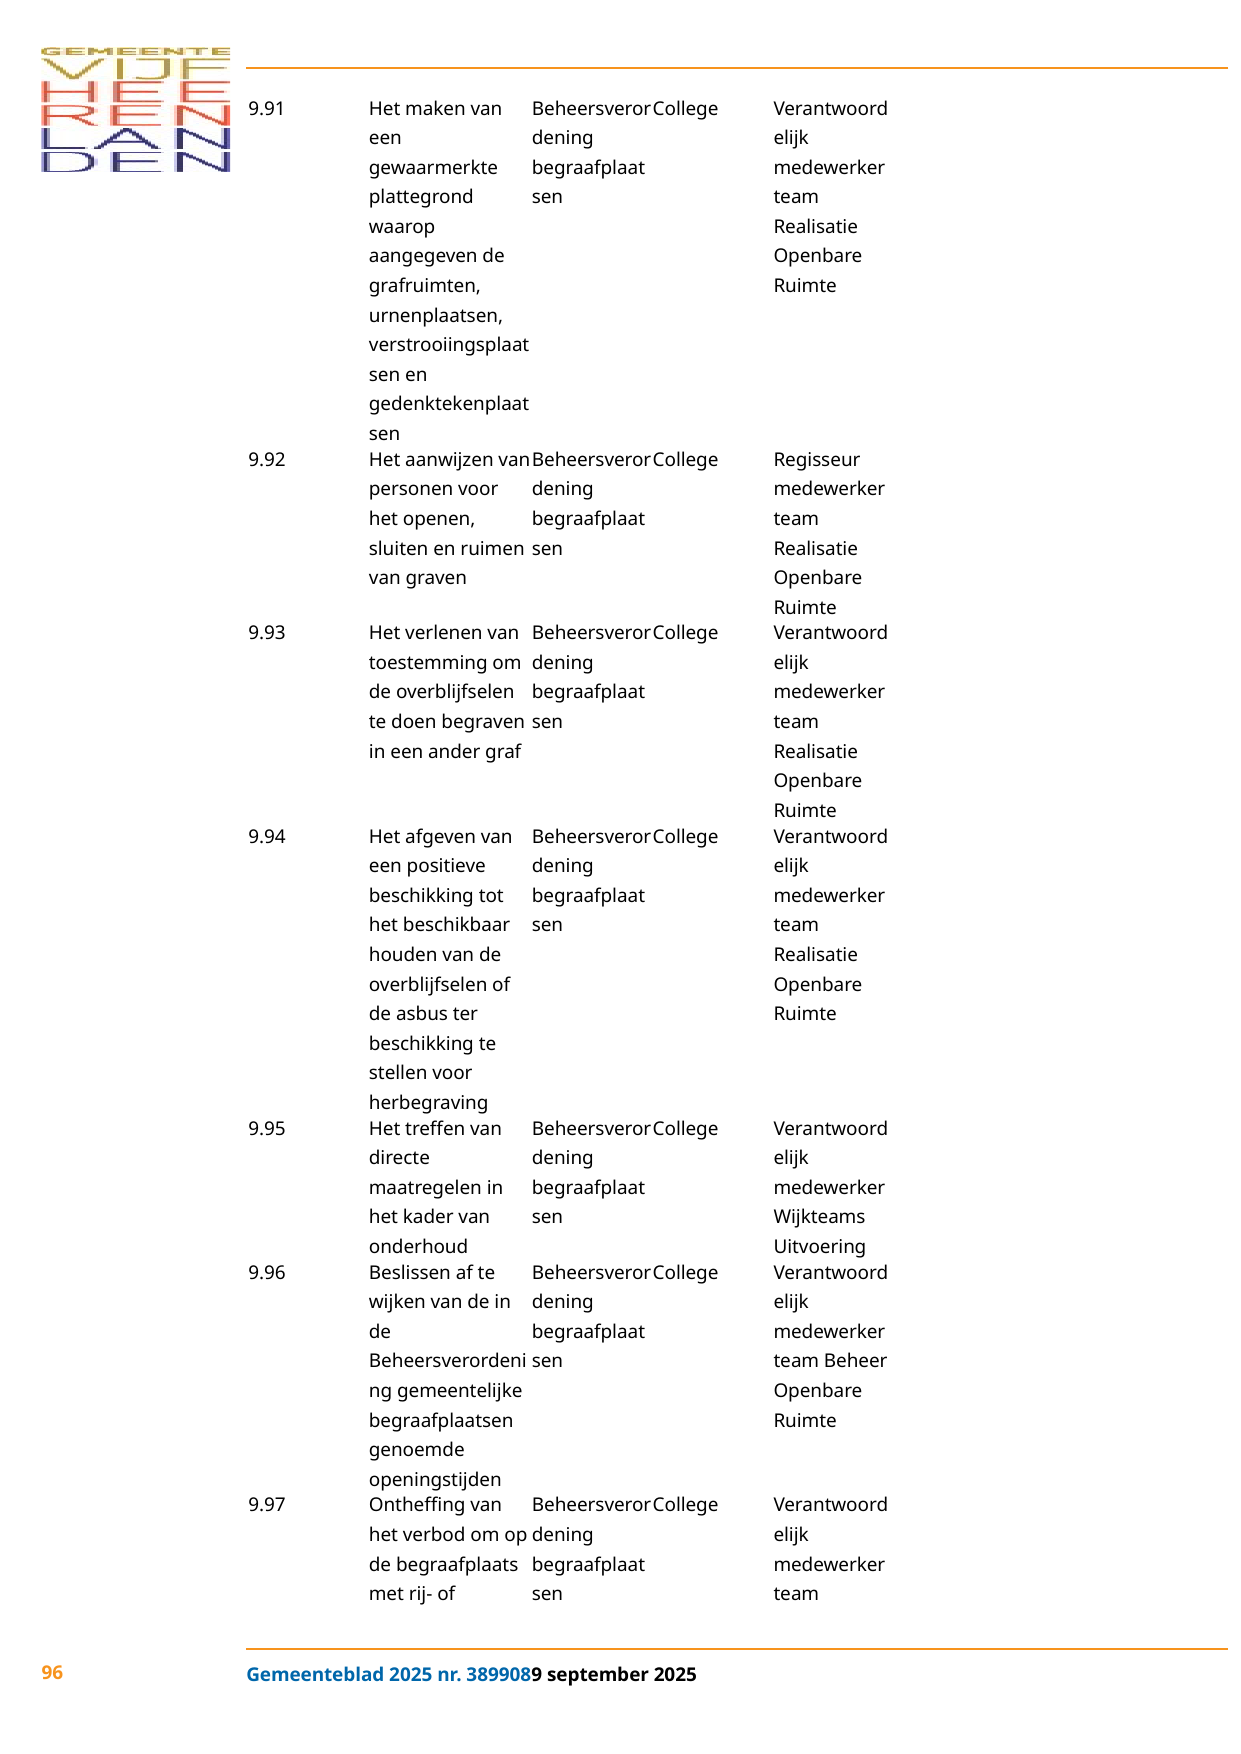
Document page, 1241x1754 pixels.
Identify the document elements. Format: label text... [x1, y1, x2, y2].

picture [41, 47, 231, 172]
table_cell 9.92 [248, 446, 369, 619]
table_cell Het maken van een gewaarmerkte plattegrond waarop aangegeven de grafruimten, urnenplaatsen, verstrooiingsplaatsen en gedenktekenplaatsen [369, 95, 532, 446]
table_cell Verantwoordelijk medewerker team Realisatie Openbare Ruimte [773, 823, 894, 1115]
table_cell [894, 95, 1015, 446]
table_cell Het afgeven van een positieve beschikking tot het beschikbaar houden van de overblijfselen of de asbus ter beschikking te stellen voor herbegraving [369, 823, 532, 1115]
table_cell [894, 446, 1015, 619]
table_cell [1015, 1259, 1152, 1492]
table_cell [1015, 1492, 1152, 1606]
table_cell Beheersverordening begraafplaatsen [532, 95, 652, 446]
table_cell College [653, 1115, 773, 1259]
table_cell Ontheffing van het verbod om op de begraafplaats met rij- of [369, 1492, 532, 1606]
table_cell College [653, 1259, 773, 1492]
table_cell 9.95 [248, 1115, 369, 1259]
table_cell Verantwoordelijk medewerker team Realisatie Openbare Ruimte [773, 620, 894, 823]
table_cell Beheersverordening begraafplaatsen [532, 1259, 652, 1492]
table_cell [894, 1259, 1015, 1492]
table_cell 9.91 [248, 95, 369, 446]
table_cell 9.97 [248, 1492, 369, 1606]
table_cell Verantwoordelijk medewerker team [773, 1492, 894, 1606]
table_cell 9.96 [248, 1259, 369, 1492]
table_cell Het aanwijzen van personen voor het openen, sluiten en ruimen van graven [369, 446, 532, 619]
table_cell College [653, 823, 773, 1115]
table_cell Verantwoordelijk medewerker Wijkteams Uitvoering [773, 1115, 894, 1259]
table_cell [1015, 620, 1152, 823]
table_cell Beheersverordening begraafplaatsen [532, 446, 652, 619]
table_cell [1015, 95, 1152, 446]
table_cell 9.93 [248, 620, 369, 823]
table_cell [894, 620, 1015, 823]
table_cell College [653, 95, 773, 446]
table_cell Beheersverordening begraafplaatsen [532, 1115, 652, 1259]
table_cell College [653, 620, 773, 823]
table_cell [1015, 446, 1152, 619]
table_cell [894, 823, 1015, 1115]
table_cell [894, 1492, 1015, 1606]
table_cell Regisseur medewerker team Realisatie Openbare Ruimte [773, 446, 894, 619]
table_cell 9.94 [248, 823, 369, 1115]
table_cell Het treffen van directe maatregelen in het kader van onderhoud [369, 1115, 532, 1259]
table_cell Het verlenen van toestemming om de overblijfselen te doen begraven in een ander graf [369, 620, 532, 823]
table_cell [894, 1115, 1015, 1259]
table_cell Beslissen af te wijken van de in de Beheersverordening gemeentelijke begraafplaatsen genoemde openingstijden [369, 1259, 532, 1492]
table_cell College [653, 1492, 773, 1606]
table_cell College [653, 446, 773, 619]
table_cell [1015, 823, 1152, 1115]
table_cell Beheersverordening begraafplaatsen [532, 1492, 652, 1606]
table_cell [1015, 1115, 1152, 1259]
table_cell Beheersverordening begraafplaatsen [532, 823, 652, 1115]
table_cell Beheersverordening begraafplaatsen [532, 620, 652, 823]
table_cell Verantwoordelijk medewerker team Beheer Openbare Ruimte [773, 1259, 894, 1492]
table_cell Verantwoordelijk medewerker team Realisatie Openbare Ruimte [773, 95, 894, 446]
